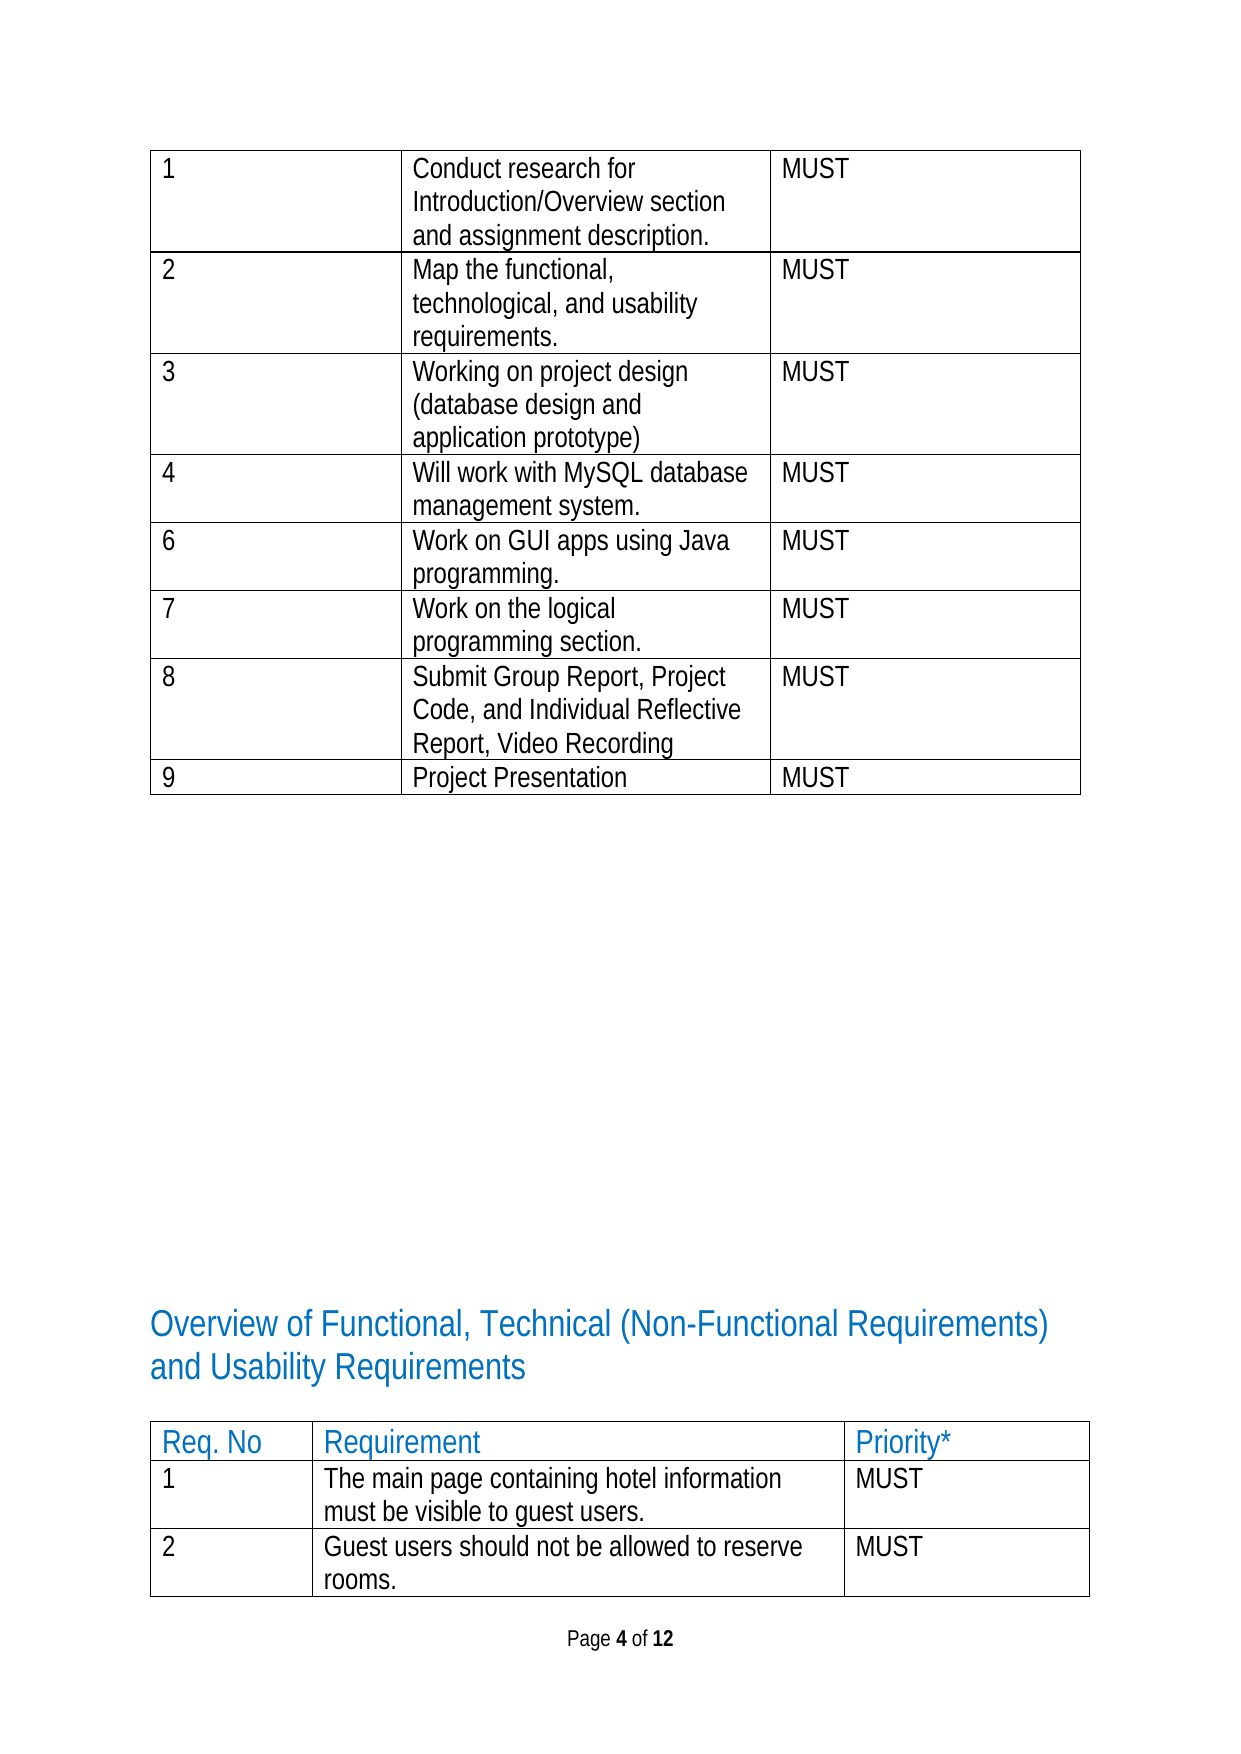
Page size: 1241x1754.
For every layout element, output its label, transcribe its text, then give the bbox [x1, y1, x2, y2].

table_cell 4 [151, 455, 401, 522]
table_cell MUST [845, 1461, 1089, 1528]
table_cell Work on GUI apps using Java programming. [402, 523, 770, 590]
table_cell Work on the logical programming section. [402, 591, 770, 658]
table_cell Will work with MySQL database management system. [402, 455, 770, 522]
table_cell MUST [771, 659, 1080, 759]
table_cell 6 [151, 523, 401, 590]
table_cell Guest users should not be allowed to reserve rooms. [313, 1529, 844, 1596]
table_cell MUST [771, 760, 1080, 794]
table_cell MUST [771, 455, 1080, 522]
table_cell Submit Group Report, Project Code, and Individual Reflective Report, Video Recording [402, 659, 770, 759]
table_cell The main page containing hotel information must be visible to guest users. [313, 1461, 844, 1528]
table_cell Project Presentation [402, 760, 770, 794]
table_cell 8 [151, 659, 401, 759]
table_header Priority* [845, 1422, 1089, 1460]
table_cell 1 [151, 1461, 312, 1528]
table_cell Working on project design (database design and application prototype) [402, 354, 770, 454]
table_cell MUST [771, 354, 1080, 454]
table_header Req. No [151, 1422, 312, 1460]
table_header Requirement [313, 1422, 844, 1460]
table_cell 1 [151, 151, 401, 251]
table_cell MUST [771, 253, 1080, 353]
table_cell 2 [151, 253, 401, 353]
table_cell 2 [151, 1529, 312, 1596]
table_cell Map the functional, technological, and usability requirements. [402, 253, 770, 353]
table_cell MUST [771, 523, 1080, 590]
text Overview of Functional, Technical (Non-Functional Requirements) and Usability Requirements [150, 1301, 1090, 1387]
table_cell 9 [151, 760, 401, 794]
table_cell 3 [151, 354, 401, 454]
table_cell MUST [771, 151, 1080, 251]
table_cell MUST [845, 1529, 1089, 1596]
table_cell Conduct research for Introduction/Overview section and assignment description. [402, 151, 770, 251]
table_cell 7 [151, 591, 401, 658]
table_cell MUST [771, 591, 1080, 658]
